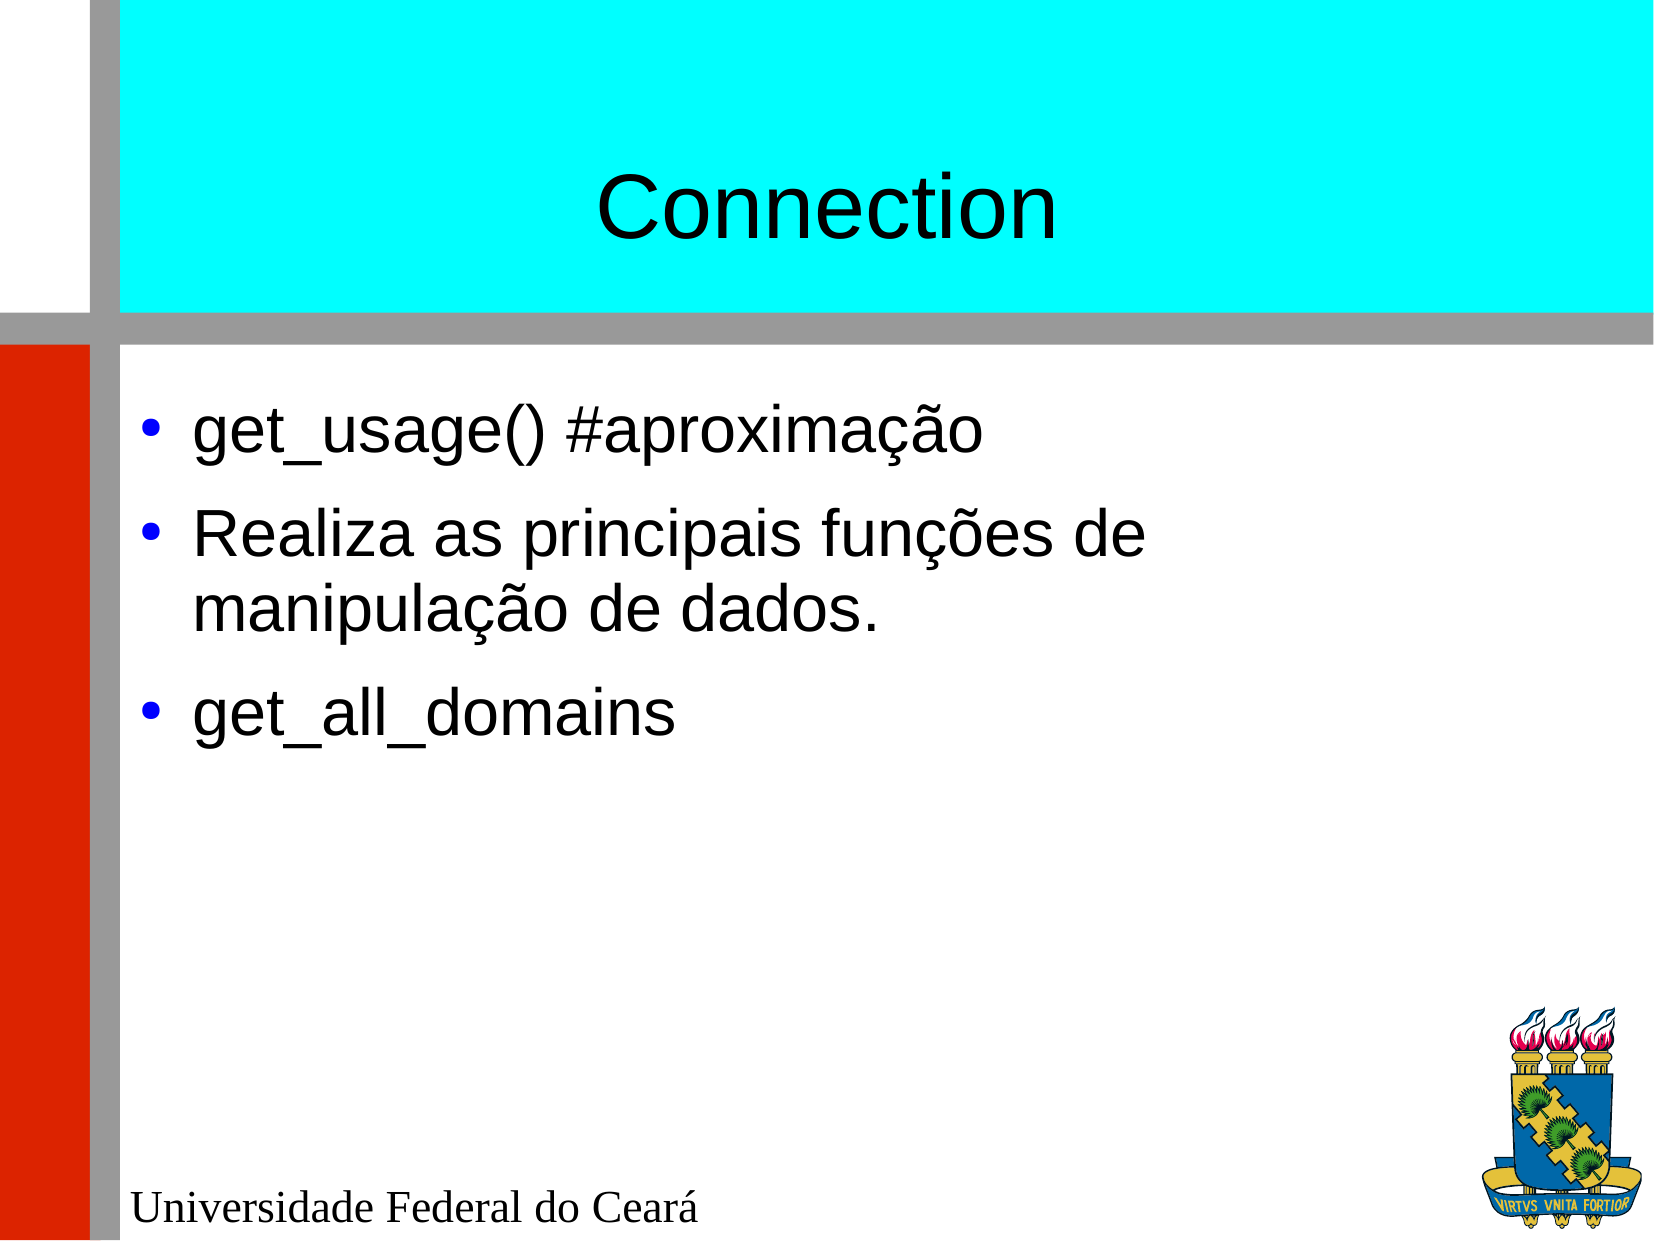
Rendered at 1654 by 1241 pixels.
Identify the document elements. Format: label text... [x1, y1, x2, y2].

list get_usage() #aproximação Realiza as principais funções de manipulação de dados. get_all_domains [121, 391, 1534, 1111]
title Connection [121, 102, 1534, 310]
